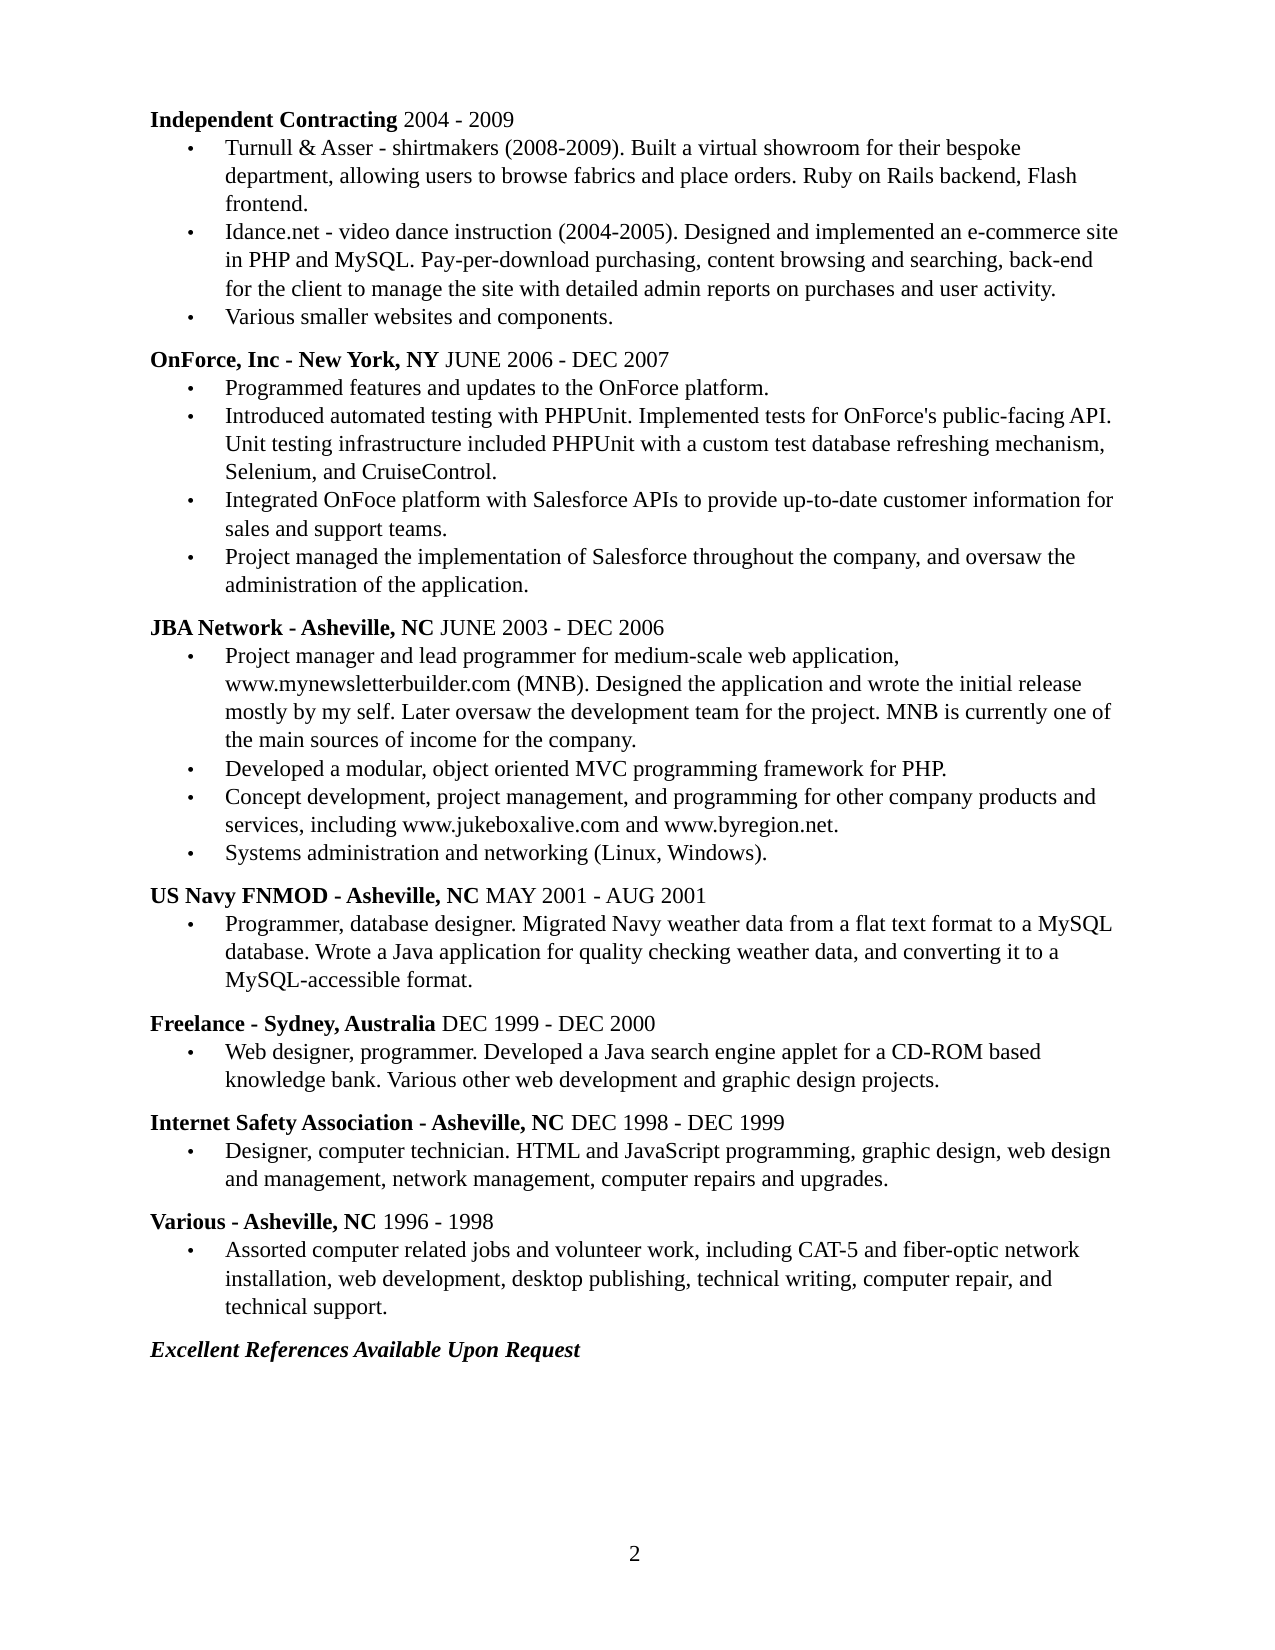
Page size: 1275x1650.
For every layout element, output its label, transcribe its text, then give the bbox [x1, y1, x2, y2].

text Various - Asheville, NC 1996 - 1998 [150, 1208, 1125, 1235]
text JBA Network - Asheville, NC JUNE 2003 - DEC 2006 [150, 614, 1125, 640]
list Designer, computer technician. HTML and JavaScript programming, graphic design, web design and management, network management, computer repairs and upgrades. [187, 1137, 1125, 1192]
list Project manager and lead programmer for medium-scale web application, www.mynewsletterbuilder.com (MNB). Designed the application and wrote the initial release mostly by my self. Later oversaw the development team for the project. MNB is currently one of the main sources of income for the company. [187, 642, 1125, 753]
text Internet Safety Association - Asheville, NC DEC 1998 - DEC 1999 [150, 1109, 1125, 1135]
list Introduced automated testing with PHPUnit. Implemented tests for OnForce's public-facing API. Unit testing infrastructure included PHPUnit with a custom test database refreshing mechanism, Selenium, and CruiseControl. [187, 402, 1125, 485]
list Idance.net - video dance instruction (2004-2005). Designed and implemented an e-commerce site in PHP and MySQL. Pay-per-download purchasing, content browsing and searching, back-end for the client to manage the site with detailed admin reports on purchases and user activity. [187, 218, 1125, 301]
list Assorted computer related jobs and volunteer work, including CAT-5 and fiber-optic network installation, web development, desktop publishing, technical writing, computer repair, and technical support. [187, 1237, 1125, 1319]
text Freelance - Sydney, Australia DEC 1999 - DEC 2000 [150, 1010, 1125, 1036]
list Systems administration and networking (Linux, Windows). [187, 839, 1125, 865]
list Turnull & Asser - shirtmakers (2008-2009). Built a virtual showroom for their bespoke department, allowing users to browse fabrics and place orders. Ruby on Rails backend, Flash frontend. [187, 134, 1125, 217]
list Developed a modular, object oriented MVC programming framework for PHP. [187, 755, 1125, 781]
list Programmed features and updates to the OnForce platform. [187, 374, 1125, 400]
list Programmer, database designer. Migrated Navy weather data from a flat text format to a MySQL database. Wrote a Java application for quality checking weather data, and converting it to a MySQL-accessible format. [187, 910, 1125, 993]
list Project managed the implementation of Salesforce throughout the company, and oversaw the administration of the application. [187, 543, 1125, 597]
list Concept development, project management, and programming for other company products and services, including www.jukeboxalive.com and www.byregion.net. [187, 783, 1125, 837]
list Web designer, programmer. Developed a Java search engine applet for a CD-ROM based knowledge bank. Various other web development and graphic design projects. [187, 1038, 1125, 1092]
list Various smaller websites and components. [187, 303, 1125, 329]
text US Navy FNMOD - Asheville, NC MAY 2001 - AUG 2001 [150, 882, 1125, 908]
list Integrated OnFoce platform with Salesforce APIs to provide up-to-date customer information for sales and support teams. [187, 487, 1125, 541]
text Excellent References Available Upon Request [150, 1336, 1125, 1362]
text OnForce, Inc - New York, NY JUNE 2006 - DEC 2007 [150, 346, 1125, 372]
text Independent Contracting 2004 - 2009 [150, 106, 1125, 132]
